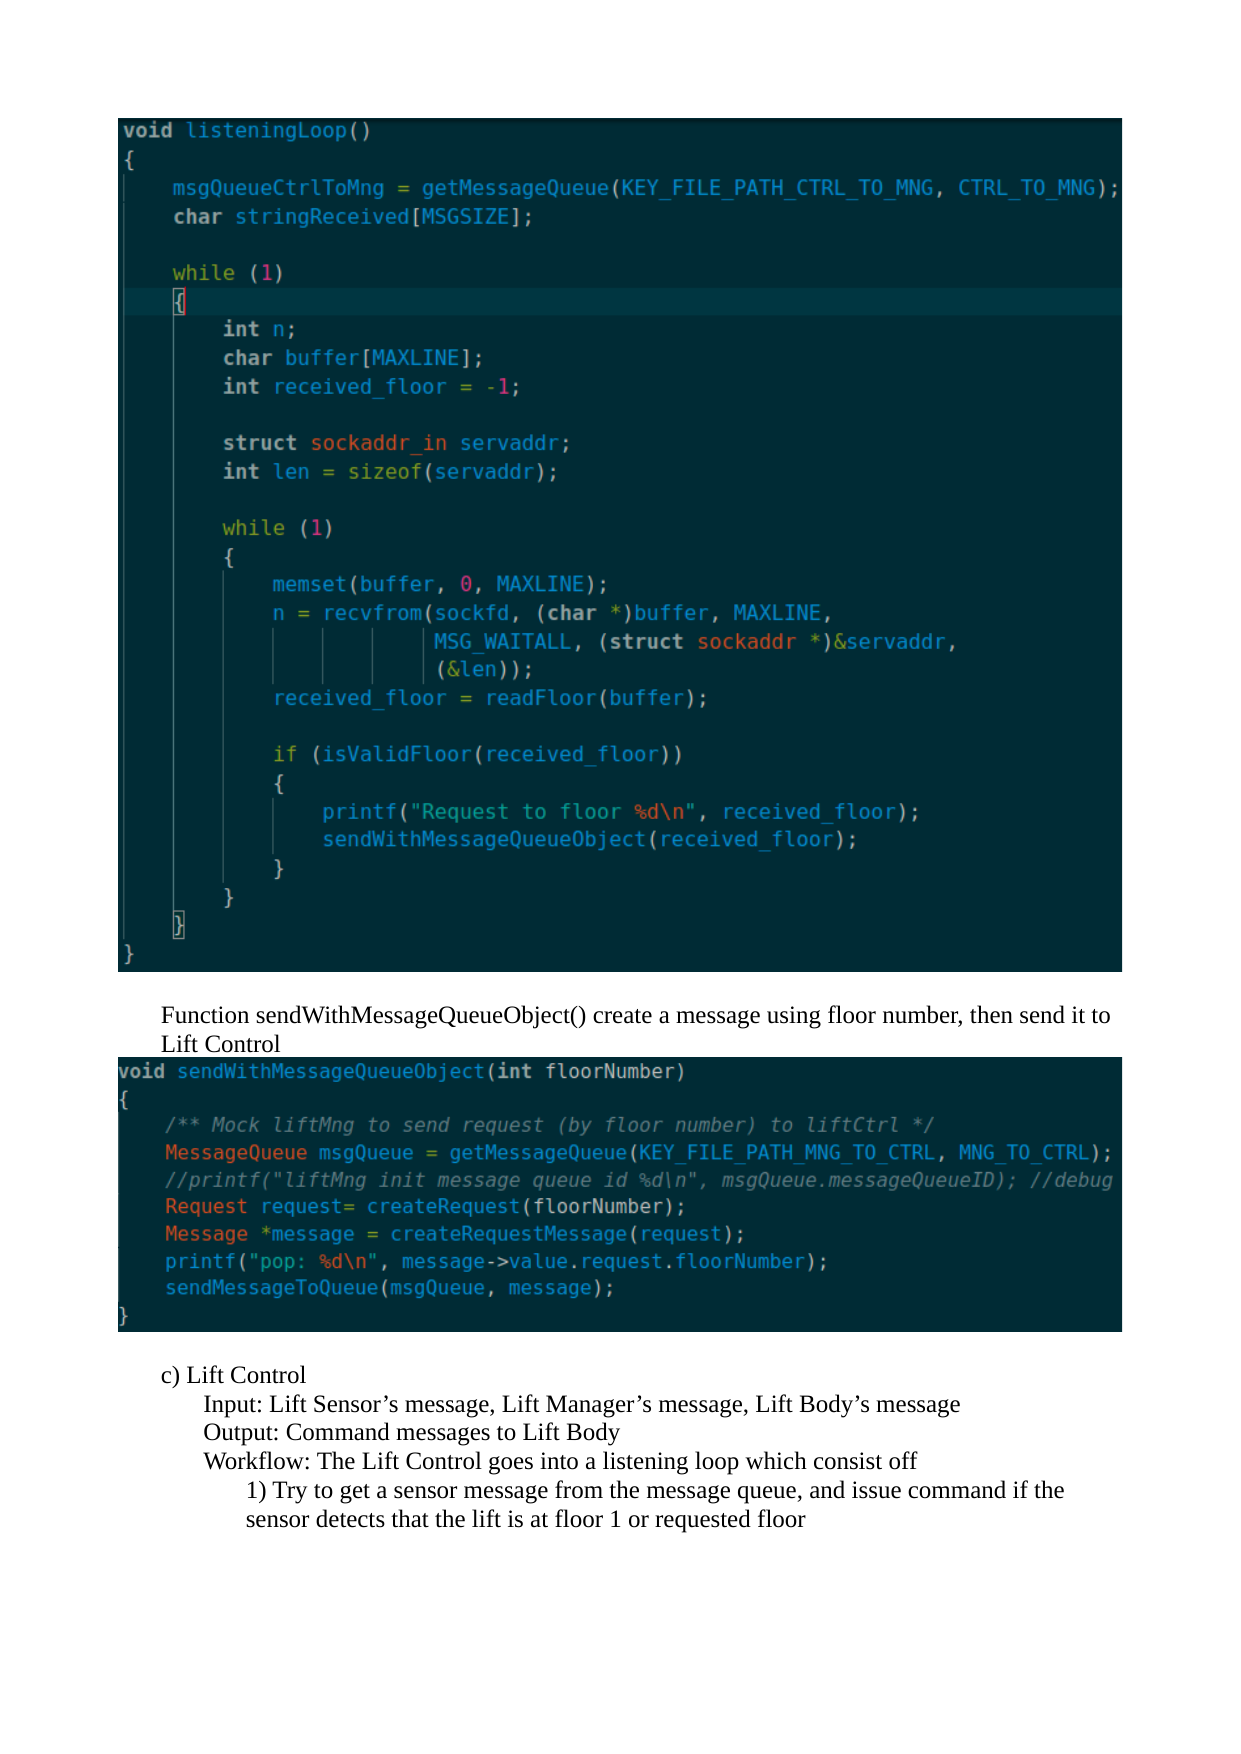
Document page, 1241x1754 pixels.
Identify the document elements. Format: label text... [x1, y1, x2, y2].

picture [249, 464, 259, 478]
picture [905, 180, 912, 194]
picture [225, 320, 247, 336]
picture [499, 1257, 508, 1264]
picture [606, 1064, 615, 1078]
picture [223, 269, 234, 280]
picture [336, 439, 346, 450]
picture [263, 265, 272, 280]
picture [1056, 1176, 1065, 1185]
picture [249, 354, 259, 365]
picture [736, 1181, 744, 1186]
picture [349, 467, 358, 478]
picture [426, 464, 430, 480]
picture [634, 803, 670, 820]
picture [297, 610, 309, 617]
picture [673, 634, 683, 648]
picture [759, 1172, 769, 1188]
picture [420, 832, 426, 845]
picture [322, 469, 334, 476]
picture [280, 1067, 285, 1077]
picture [385, 467, 409, 478]
picture [476, 746, 481, 765]
picture [817, 1145, 821, 1158]
picture [356, 1257, 365, 1268]
picture [214, 212, 222, 223]
picture [973, 1178, 979, 1186]
picture [500, 804, 507, 818]
picture [381, 1121, 390, 1131]
picture [535, 1199, 543, 1213]
picture [834, 633, 846, 648]
picture [250, 1120, 255, 1131]
picture [613, 807, 621, 818]
picture [800, 1176, 804, 1186]
picture [143, 1062, 152, 1078]
picture [548, 1064, 555, 1078]
text Workflow: The Lift Control goes into a listening loop which consist off [118, 1446, 1122, 1475]
picture [536, 807, 545, 818]
picture [736, 634, 745, 648]
picture [561, 605, 583, 620]
picture [418, 1174, 424, 1186]
picture [587, 807, 595, 818]
picture [442, 636, 448, 647]
picture [441, 1118, 449, 1128]
picture [878, 1176, 887, 1186]
text 1) Try to get a sensor message from the message queue, and issue command if the sensor detects that the lift is at floor 1 or requested floor [118, 1475, 1122, 1532]
picture [514, 661, 518, 680]
picture [514, 208, 518, 227]
picture [1067, 1179, 1077, 1184]
picture [373, 467, 383, 478]
picture [319, 1253, 341, 1268]
picture [275, 439, 284, 450]
picture [610, 605, 620, 614]
picture [500, 378, 509, 393]
picture [487, 1126, 494, 1135]
picture [582, 1176, 591, 1185]
picture [362, 463, 370, 478]
picture [226, 889, 233, 908]
picture [300, 1117, 307, 1131]
picture [425, 1150, 437, 1157]
picture [1100, 180, 1104, 197]
text Output: Command messages to Lift Body [118, 1417, 1122, 1446]
picture [222, 520, 246, 535]
picture [510, 1124, 520, 1131]
picture [276, 860, 282, 880]
picture [249, 520, 259, 535]
picture [274, 746, 284, 761]
picture [120, 1067, 129, 1078]
picture [626, 605, 630, 623]
picture [570, 1118, 579, 1131]
picture [313, 520, 321, 535]
text Function sendWithMessageQueueObject() create a message using floor number, then send it to Lift Control [118, 1000, 1122, 1057]
picture [268, 120, 299, 125]
picture [809, 1117, 814, 1131]
picture [656, 1202, 662, 1213]
picture [838, 831, 842, 850]
picture [489, 1176, 496, 1186]
picture [428, 1121, 437, 1131]
picture [984, 1175, 992, 1186]
picture [407, 1176, 411, 1186]
picture [613, 180, 617, 193]
picture [415, 1121, 425, 1131]
picture [673, 807, 683, 818]
picture [596, 1280, 600, 1298]
picture [276, 582, 286, 590]
picture [499, 1176, 508, 1190]
picture [475, 1181, 483, 1186]
picture [239, 1121, 247, 1126]
picture [524, 1201, 529, 1216]
picture [349, 435, 396, 450]
picture [962, 1176, 971, 1186]
picture [166, 1199, 246, 1217]
picture [787, 637, 796, 648]
picture [261, 1226, 270, 1235]
picture [214, 1117, 224, 1130]
picture [460, 695, 472, 702]
picture [439, 661, 443, 676]
picture [1103, 1180, 1111, 1189]
picture [254, 1172, 260, 1181]
picture [367, 1231, 377, 1238]
picture [263, 354, 272, 365]
picture [539, 609, 543, 624]
picture [559, 1064, 566, 1078]
picture [689, 1121, 696, 1131]
picture [199, 265, 209, 280]
picture [611, 637, 620, 648]
picture [175, 212, 184, 223]
picture [287, 1257, 293, 1271]
picture [618, 1067, 639, 1078]
picture [425, 804, 433, 818]
picture [617, 1173, 627, 1186]
picture [699, 1121, 710, 1131]
picture [936, 1176, 947, 1184]
picture [510, 1179, 520, 1186]
picture [225, 354, 234, 365]
picture [226, 439, 234, 450]
picture [679, 1066, 683, 1081]
picture [287, 746, 295, 761]
picture [475, 1121, 484, 1131]
picture [651, 831, 655, 846]
picture [447, 661, 459, 676]
picture [204, 1176, 209, 1186]
picture [123, 288, 1123, 939]
picture [150, 120, 186, 137]
picture [747, 1176, 757, 1187]
picture [426, 605, 430, 621]
text c) Lift Control [118, 1360, 1122, 1389]
picture [436, 439, 446, 450]
picture [314, 746, 319, 765]
picture [351, 1150, 359, 1157]
picture [855, 1123, 862, 1131]
picture [155, 1064, 165, 1078]
picture [323, 1174, 329, 1186]
picture [237, 435, 246, 450]
picture [1070, 181, 1076, 194]
picture [870, 1118, 875, 1126]
picture [464, 350, 468, 368]
picture [698, 637, 732, 648]
picture [641, 1174, 649, 1182]
picture [564, 804, 570, 818]
picture [302, 120, 352, 126]
picture [538, 1118, 543, 1126]
picture [206, 184, 211, 193]
picture [807, 1179, 816, 1186]
picture [208, 1280, 213, 1294]
picture [784, 1121, 793, 1131]
picture [226, 549, 233, 568]
picture [261, 520, 271, 535]
picture [489, 1121, 496, 1128]
picture [121, 1091, 127, 1109]
picture [1080, 1173, 1089, 1186]
picture [661, 637, 670, 648]
picture [126, 945, 133, 965]
picture [191, 1177, 200, 1187]
picture [446, 351, 451, 364]
picture [251, 439, 272, 450]
picture [589, 576, 593, 591]
picture [166, 1226, 199, 1240]
picture [638, 637, 658, 648]
picture [312, 439, 320, 450]
picture [584, 1199, 626, 1213]
text Input: Lift Sensor’s message, Lift Manager’s message, Lift Body’s message [118, 1389, 1122, 1417]
picture [601, 634, 605, 648]
picture [856, 1117, 864, 1122]
picture [835, 1117, 840, 1125]
picture [902, 1172, 922, 1189]
picture [202, 1230, 247, 1244]
picture [511, 1067, 519, 1078]
picture [601, 690, 606, 708]
picture [588, 609, 596, 620]
picture [504, 1121, 508, 1131]
picture [118, 120, 150, 137]
picture [464, 1121, 473, 1131]
picture [287, 435, 297, 450]
picture [711, 1117, 721, 1131]
picture [343, 1253, 353, 1269]
picture [738, 1121, 746, 1128]
picture [475, 807, 484, 816]
picture [187, 209, 209, 223]
picture [352, 126, 356, 141]
picture [382, 1280, 386, 1295]
picture [172, 265, 196, 280]
picture [126, 151, 133, 170]
picture [130, 1067, 141, 1078]
picture [249, 379, 259, 393]
picture [311, 1118, 318, 1131]
picture [121, 1307, 127, 1326]
picture [784, 1176, 793, 1186]
picture [575, 1176, 579, 1186]
picture [460, 384, 472, 391]
picture [666, 1067, 674, 1078]
picture [433, 351, 440, 364]
picture [400, 439, 409, 450]
picture [810, 633, 820, 643]
picture [279, 1232, 285, 1240]
picture [461, 576, 471, 591]
picture [423, 435, 433, 450]
picture [227, 120, 264, 125]
picture [631, 1229, 636, 1244]
picture [901, 804, 905, 822]
picture [205, 120, 225, 125]
picture [595, 1067, 603, 1078]
picture [724, 1176, 733, 1185]
picture [411, 463, 420, 478]
picture [302, 520, 306, 538]
picture [224, 462, 247, 478]
picture [559, 1202, 579, 1213]
picture [999, 1172, 1003, 1187]
picture [192, 1118, 198, 1125]
picture [892, 1176, 899, 1183]
picture [192, 120, 201, 125]
picture [831, 1176, 851, 1186]
picture [262, 1257, 269, 1271]
picture [467, 183, 473, 194]
picture [631, 1147, 636, 1162]
picture [211, 265, 221, 280]
picture [642, 1064, 662, 1078]
picture [438, 1176, 449, 1186]
picture [249, 321, 259, 336]
picture [689, 690, 693, 708]
picture [499, 1062, 508, 1078]
picture [746, 634, 782, 648]
picture [727, 1226, 731, 1244]
picture [640, 1121, 650, 1131]
picture [401, 804, 405, 817]
picture [166, 1145, 199, 1159]
picture [277, 265, 281, 283]
picture [202, 1145, 306, 1163]
picture [324, 439, 333, 450]
picture [345, 1121, 354, 1135]
picture [301, 583, 309, 590]
picture [273, 524, 284, 535]
picture [321, 1117, 331, 1129]
picture [237, 350, 246, 365]
picture [450, 807, 458, 822]
picture [526, 804, 532, 816]
picture [224, 377, 247, 393]
picture [576, 1284, 581, 1293]
picture [356, 1176, 366, 1190]
picture [452, 1176, 461, 1186]
picture [300, 1173, 305, 1186]
picture [626, 1199, 650, 1213]
picture [548, 1199, 555, 1213]
picture [523, 1064, 531, 1078]
picture [1092, 1176, 1099, 1186]
picture [252, 265, 256, 282]
picture [331, 1172, 343, 1186]
picture [276, 775, 283, 794]
picture [343, 1204, 354, 1210]
picture [354, 120, 1123, 135]
picture [582, 1067, 591, 1078]
picture [559, 1176, 568, 1186]
picture [392, 1176, 396, 1186]
picture [724, 1121, 733, 1131]
picture [397, 185, 409, 192]
picture [437, 807, 446, 815]
picture [548, 609, 558, 620]
picture [623, 634, 633, 648]
picture [534, 1176, 544, 1190]
picture [502, 661, 506, 679]
picture [569, 1067, 579, 1078]
picture [1058, 181, 1062, 194]
picture [650, 1176, 662, 1185]
